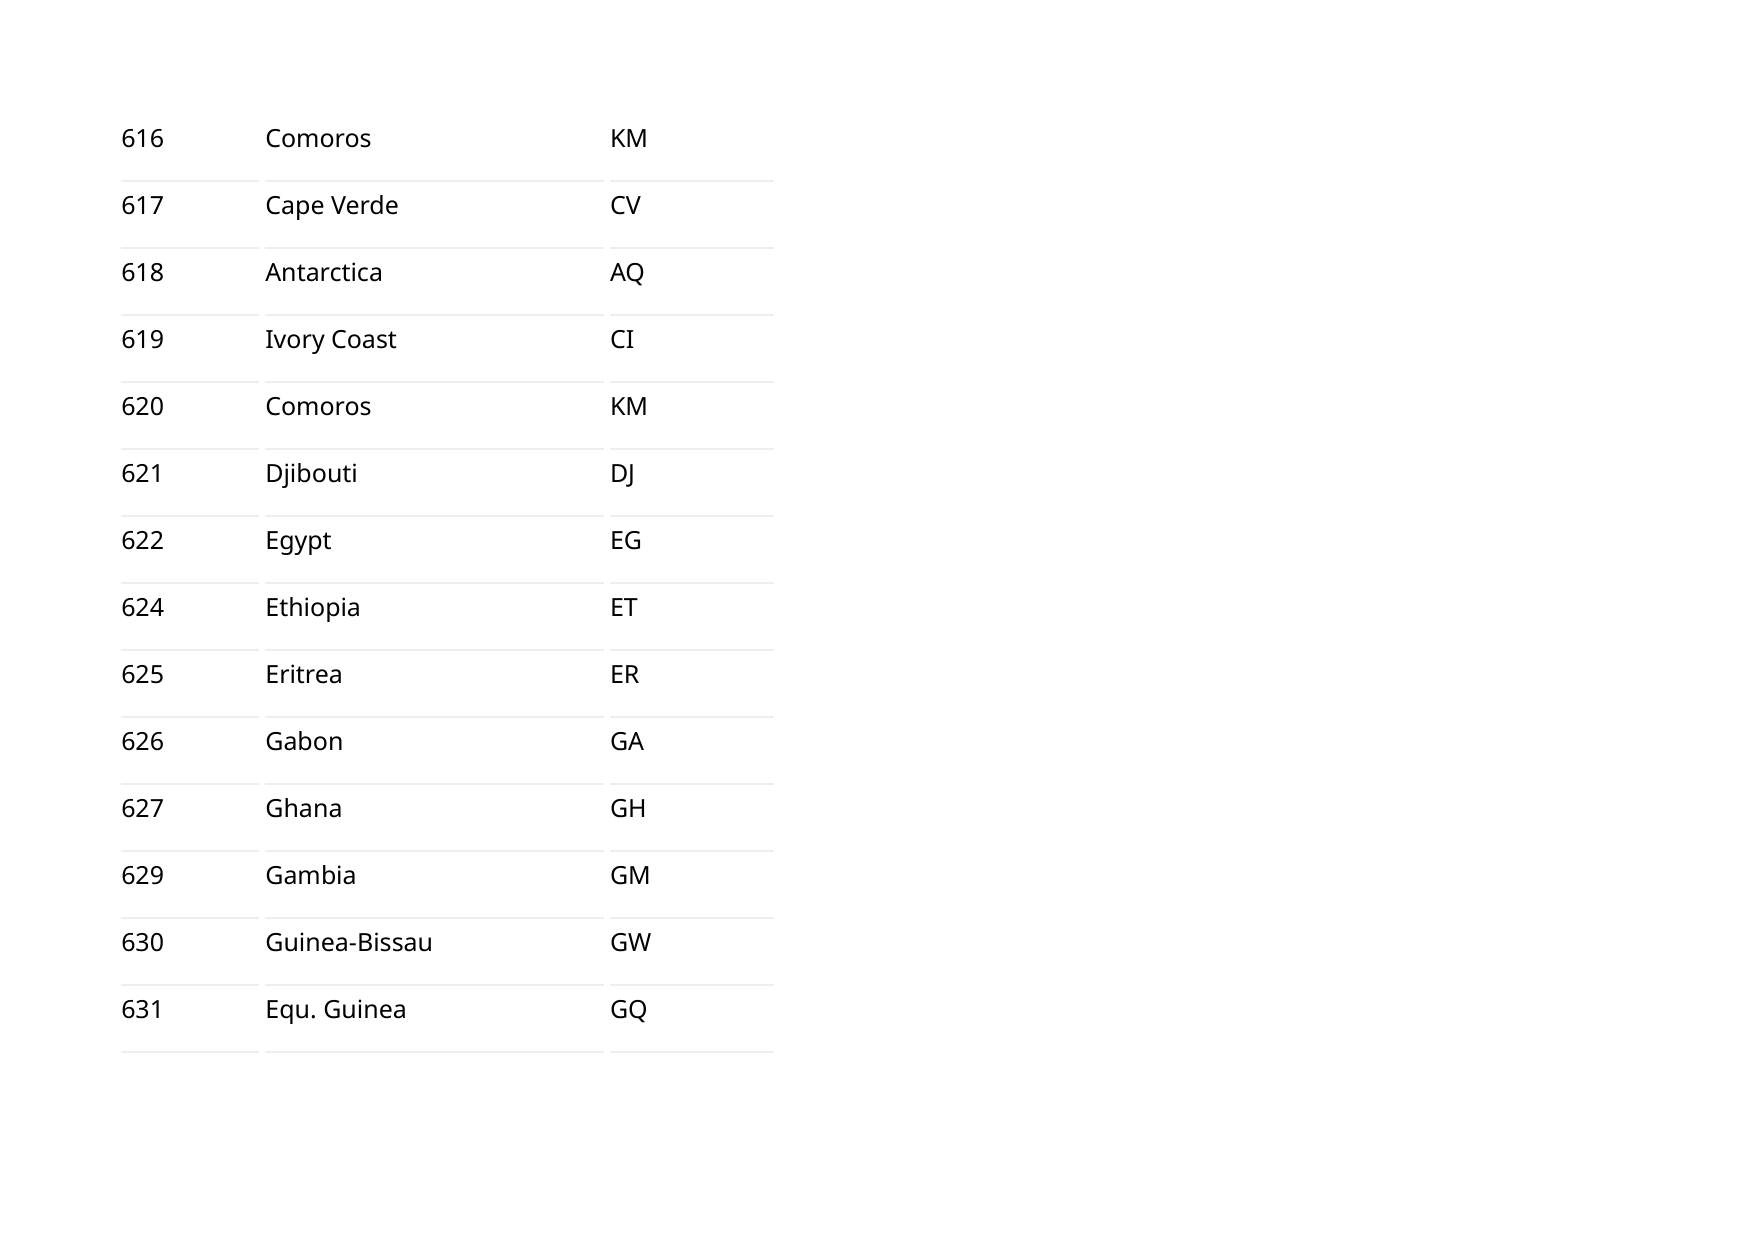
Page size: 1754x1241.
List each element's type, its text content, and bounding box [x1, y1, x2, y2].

table_cell 618 [118, 252, 262, 319]
table_cell ER [607, 654, 777, 721]
table_cell KM [607, 118, 777, 185]
table_cell Djibouti [262, 453, 607, 520]
table_cell GM [607, 855, 777, 922]
table_cell 629 [118, 855, 262, 922]
table_cell Guinea-Bissau [262, 922, 607, 989]
table_cell 619 [118, 319, 262, 386]
table_cell Comoros [262, 118, 607, 185]
table_cell Ghana [262, 788, 607, 855]
table_cell Gambia [262, 855, 607, 922]
table_cell AQ [607, 252, 777, 319]
table_cell Comoros [262, 386, 607, 453]
table_cell KM [607, 386, 777, 453]
table_cell CI [607, 319, 777, 386]
table_cell 624 [118, 587, 262, 654]
table_cell Ivory Coast [262, 319, 607, 386]
table_cell 621 [118, 453, 262, 520]
table_cell Egypt [262, 520, 607, 587]
table_cell GW [607, 922, 777, 989]
table_cell 630 [118, 922, 262, 989]
table_cell Antarctica [262, 252, 607, 319]
table_cell Equ. Guinea [262, 989, 607, 1056]
table_cell 617 [118, 185, 262, 252]
table_cell GQ [607, 989, 777, 1056]
table_cell Gabon [262, 721, 607, 788]
table_cell GA [607, 721, 777, 788]
table_cell CV [607, 185, 777, 252]
table_cell Cape Verde [262, 185, 607, 252]
table_cell EG [607, 520, 777, 587]
table_cell 616 [118, 118, 262, 185]
table_cell GH [607, 788, 777, 855]
table_cell Eritrea [262, 654, 607, 721]
table_cell 631 [118, 989, 262, 1056]
table_cell DJ [607, 453, 777, 520]
table_cell 627 [118, 788, 262, 855]
table_cell 626 [118, 721, 262, 788]
table_cell Ethiopia [262, 587, 607, 654]
table_cell ET [607, 587, 777, 654]
table_cell 625 [118, 654, 262, 721]
table_cell 620 [118, 386, 262, 453]
table_cell 622 [118, 520, 262, 587]
